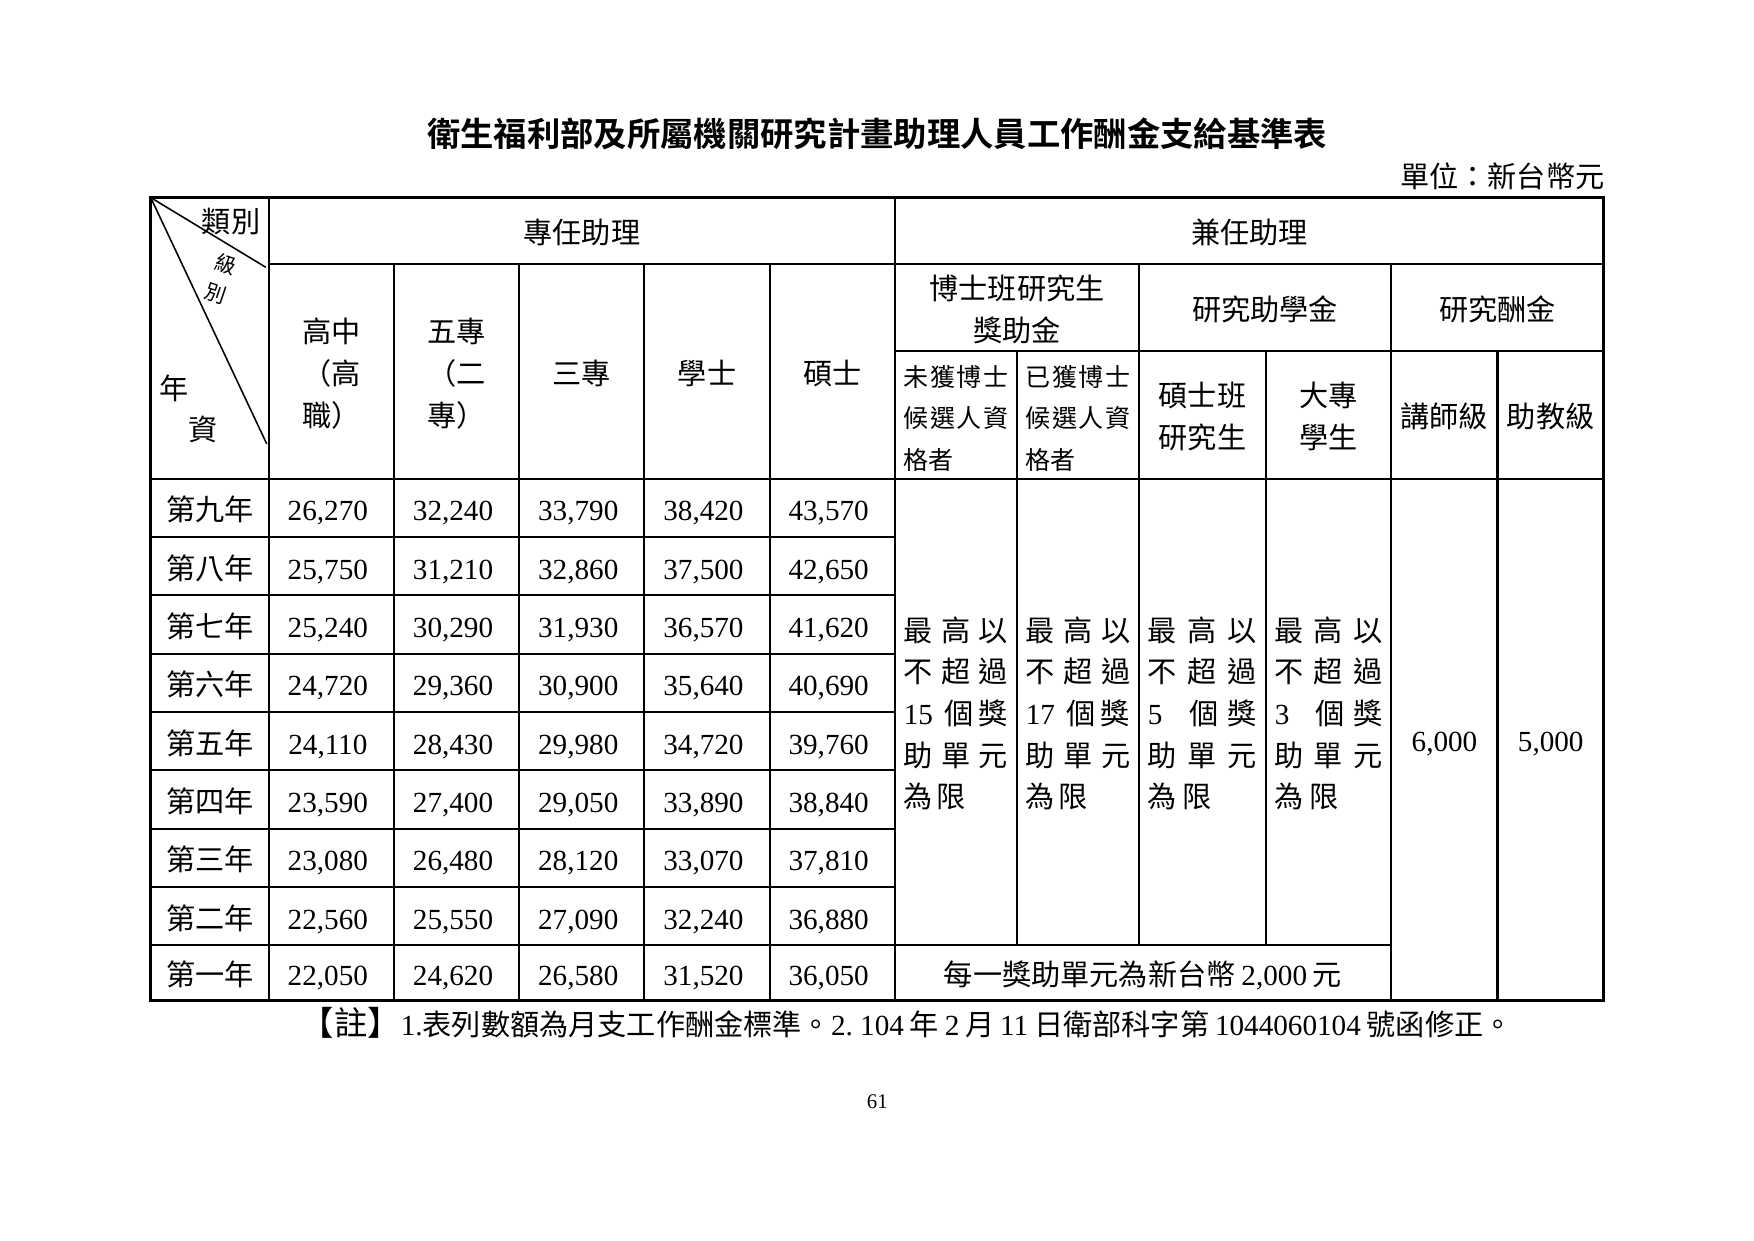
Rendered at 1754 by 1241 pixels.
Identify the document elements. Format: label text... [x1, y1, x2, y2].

table_cell 三專 [520, 265, 643, 478]
table_cell 30,290 [395, 596, 518, 653]
table_cell 37,500 [645, 538, 769, 594]
table_cell 未獲博士候選人資格者 [896, 352, 1016, 478]
table_cell 43,570 [771, 480, 894, 536]
table_cell 助教級 [1499, 352, 1602, 478]
table_cell 31,930 [520, 596, 643, 653]
table_cell 第五年 [152, 713, 268, 769]
table_cell 高中 （高職） [270, 265, 393, 478]
table_cell 38,420 [645, 480, 769, 536]
table_cell 最高以不超過 17個獎助單元為限 [1018, 480, 1138, 944]
table_cell 碩士 [771, 265, 894, 478]
table_cell 已獲博士候選人資格者 [1018, 352, 1138, 478]
table_cell 42,650 [771, 538, 894, 594]
table_cell 39,760 [771, 713, 894, 769]
table_cell 6,000 [1392, 480, 1496, 999]
table_cell 24,620 [395, 946, 518, 999]
table_cell 第一年 [152, 946, 268, 999]
table_cell 37,810 [771, 830, 894, 886]
table_cell 26,480 [395, 830, 518, 886]
table_cell 36,880 [771, 888, 894, 944]
table_cell 41,620 [771, 596, 894, 653]
table_cell 36,050 [771, 946, 894, 999]
table_cell 29,980 [520, 713, 643, 769]
table_cell 第八年 [152, 538, 268, 594]
table_cell 第三年 [152, 830, 268, 886]
table_cell 33,890 [645, 771, 769, 828]
table_cell 25,550 [395, 888, 518, 944]
table_cell 40,690 [771, 655, 894, 711]
table_cell 23,590 [270, 771, 393, 828]
table_cell 講師級 [1392, 352, 1496, 478]
table_cell 28,430 [395, 713, 518, 769]
table_cell 最高以不超過15個獎助單元為限 [896, 480, 1016, 944]
table_cell 36,570 [645, 596, 769, 653]
table_cell 24,110 [270, 713, 393, 769]
table_header 專任助理 [270, 199, 894, 263]
table_cell 38,840 [771, 771, 894, 828]
table_header 類別 年 資 [152, 205, 268, 478]
table_cell 29,360 [395, 655, 518, 711]
table_cell 32,860 [520, 538, 643, 594]
table_cell 33,070 [645, 830, 769, 886]
text 衛生福利部及所屬機關研究計畫助理人員工作酬金支給基準表 [150, 113, 1604, 154]
table_cell 26,580 [520, 946, 643, 999]
table_cell 27,400 [395, 771, 518, 828]
table_cell 最高以不超過 5 個獎助單元為限 [1140, 480, 1265, 944]
table_cell 學士 [645, 265, 769, 478]
table_cell 最高以不超過 3 個獎助單元為限 [1267, 480, 1390, 944]
table_cell 研究助學金 [1140, 265, 1390, 349]
table_cell 32,240 [645, 888, 769, 944]
table_cell 31,520 [645, 946, 769, 999]
table_cell 碩士班 研究生 [1140, 352, 1265, 478]
table_cell 28,120 [520, 830, 643, 886]
table_cell 30,900 [520, 655, 643, 711]
table_cell 32,240 [395, 480, 518, 536]
table_cell 博士班研究生 獎助金 [896, 265, 1138, 349]
table_cell 35,640 [645, 655, 769, 711]
table_cell 大專 學生 [1267, 352, 1390, 478]
text 【註】1.表列數額為月支工作酬金標準。2. 104年2月11日衛部科字第1044060104號函修正。 [209, 1002, 1604, 1044]
table_cell 每一獎助單元為新台幣2,000元 [896, 946, 1390, 999]
table_cell 研究酬金 [1392, 265, 1602, 349]
table_cell 23,080 [270, 830, 393, 886]
table_cell 第四年 [152, 771, 268, 828]
table_cell 34,720 [645, 713, 769, 769]
text 單位：新台幣元 [150, 154, 1604, 196]
table_cell 29,050 [520, 771, 643, 828]
table_cell 第九年 [152, 480, 268, 536]
table_cell 24,720 [270, 655, 393, 711]
table_cell 33,790 [520, 480, 643, 536]
table_cell 22,560 [270, 888, 393, 944]
table_cell 27,090 [520, 888, 643, 944]
table_cell 第六年 [152, 655, 268, 711]
table_cell 22,050 [270, 946, 393, 999]
table_cell 第七年 [152, 596, 268, 653]
table_cell 25,240 [270, 596, 393, 653]
table_cell 第二年 [152, 888, 268, 944]
table_header 兼任助理 [896, 199, 1602, 263]
table_cell 25,750 [270, 538, 393, 594]
table_cell 26,270 [270, 480, 393, 536]
table_cell 5,000 [1499, 480, 1602, 999]
table_cell 五專 （二專） [395, 265, 518, 478]
table_header 類別 年 資 [155, 199, 268, 442]
table_cell 31,210 [395, 538, 518, 594]
